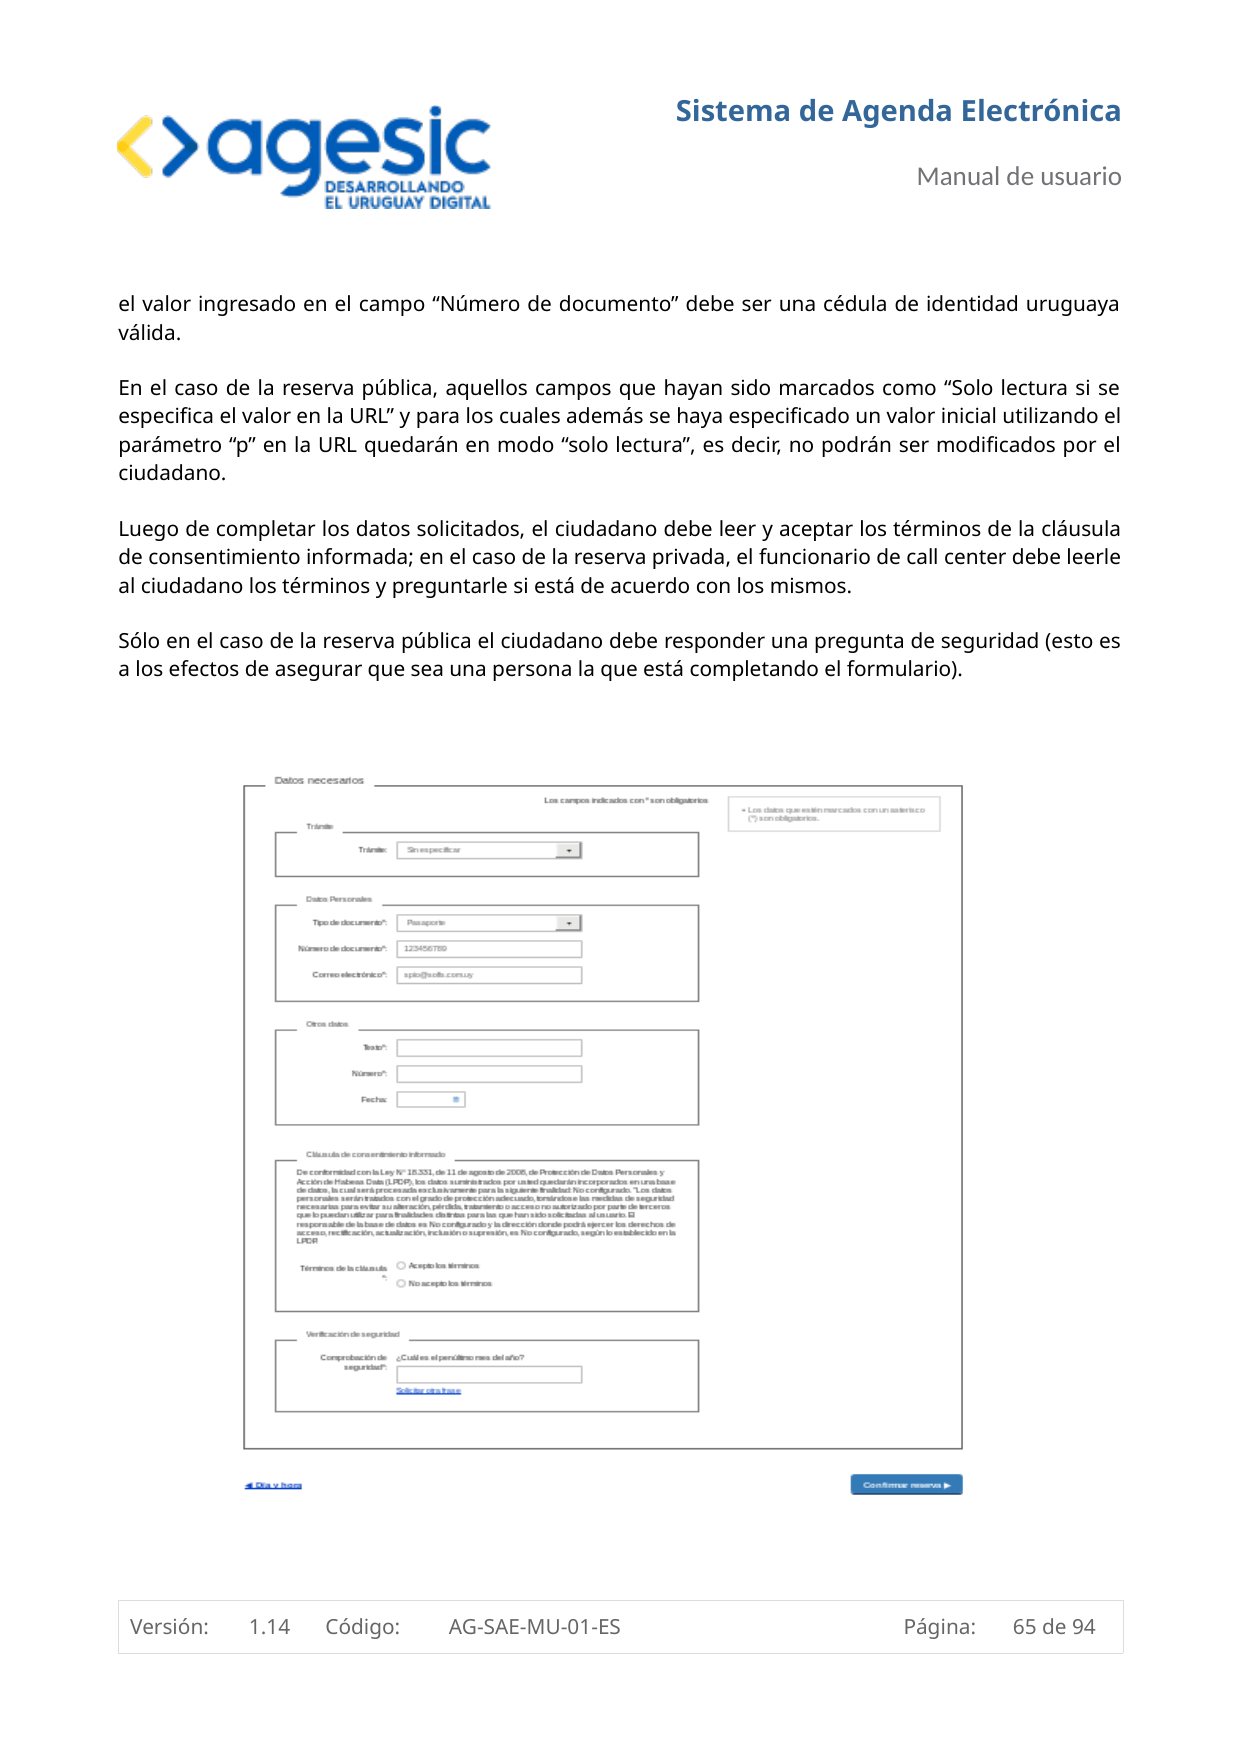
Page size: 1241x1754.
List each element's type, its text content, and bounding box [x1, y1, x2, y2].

text En el caso de la reserva pública, aquellos campos que hayan sido marcados como “Solo lectura si se especifica el valor en la URL” y para los cuales además se haya especificado un valor inicial utilizando el parámetro “p” en la URL quedarán en modo “solo lectura”, es decir, no podrán ser modificados por el ciudadano. [118, 373, 1122, 487]
text Luego de completar los datos solicitados, el ciudadano debe leer y aceptar los términos de la cláusula de consentimiento informada; en el caso de la reserva privada, el funcionario de call center debe leerle al ciudadano los términos y preguntarle si está de acuerdo con los mismos. [118, 514, 1122, 599]
text el valor ingresado en el campo “Número de documento” debe ser una cédula de identidad uruguaya válida. [118, 289, 1122, 346]
picture [116, 105, 492, 209]
picture [240, 770, 964, 1497]
text Sólo en el caso de la reserva pública el ciudadano debe responder una pregunta de seguridad (esto es a los efectos de asegurar que sea una persona la que está completando el formulario). [118, 626, 1122, 683]
